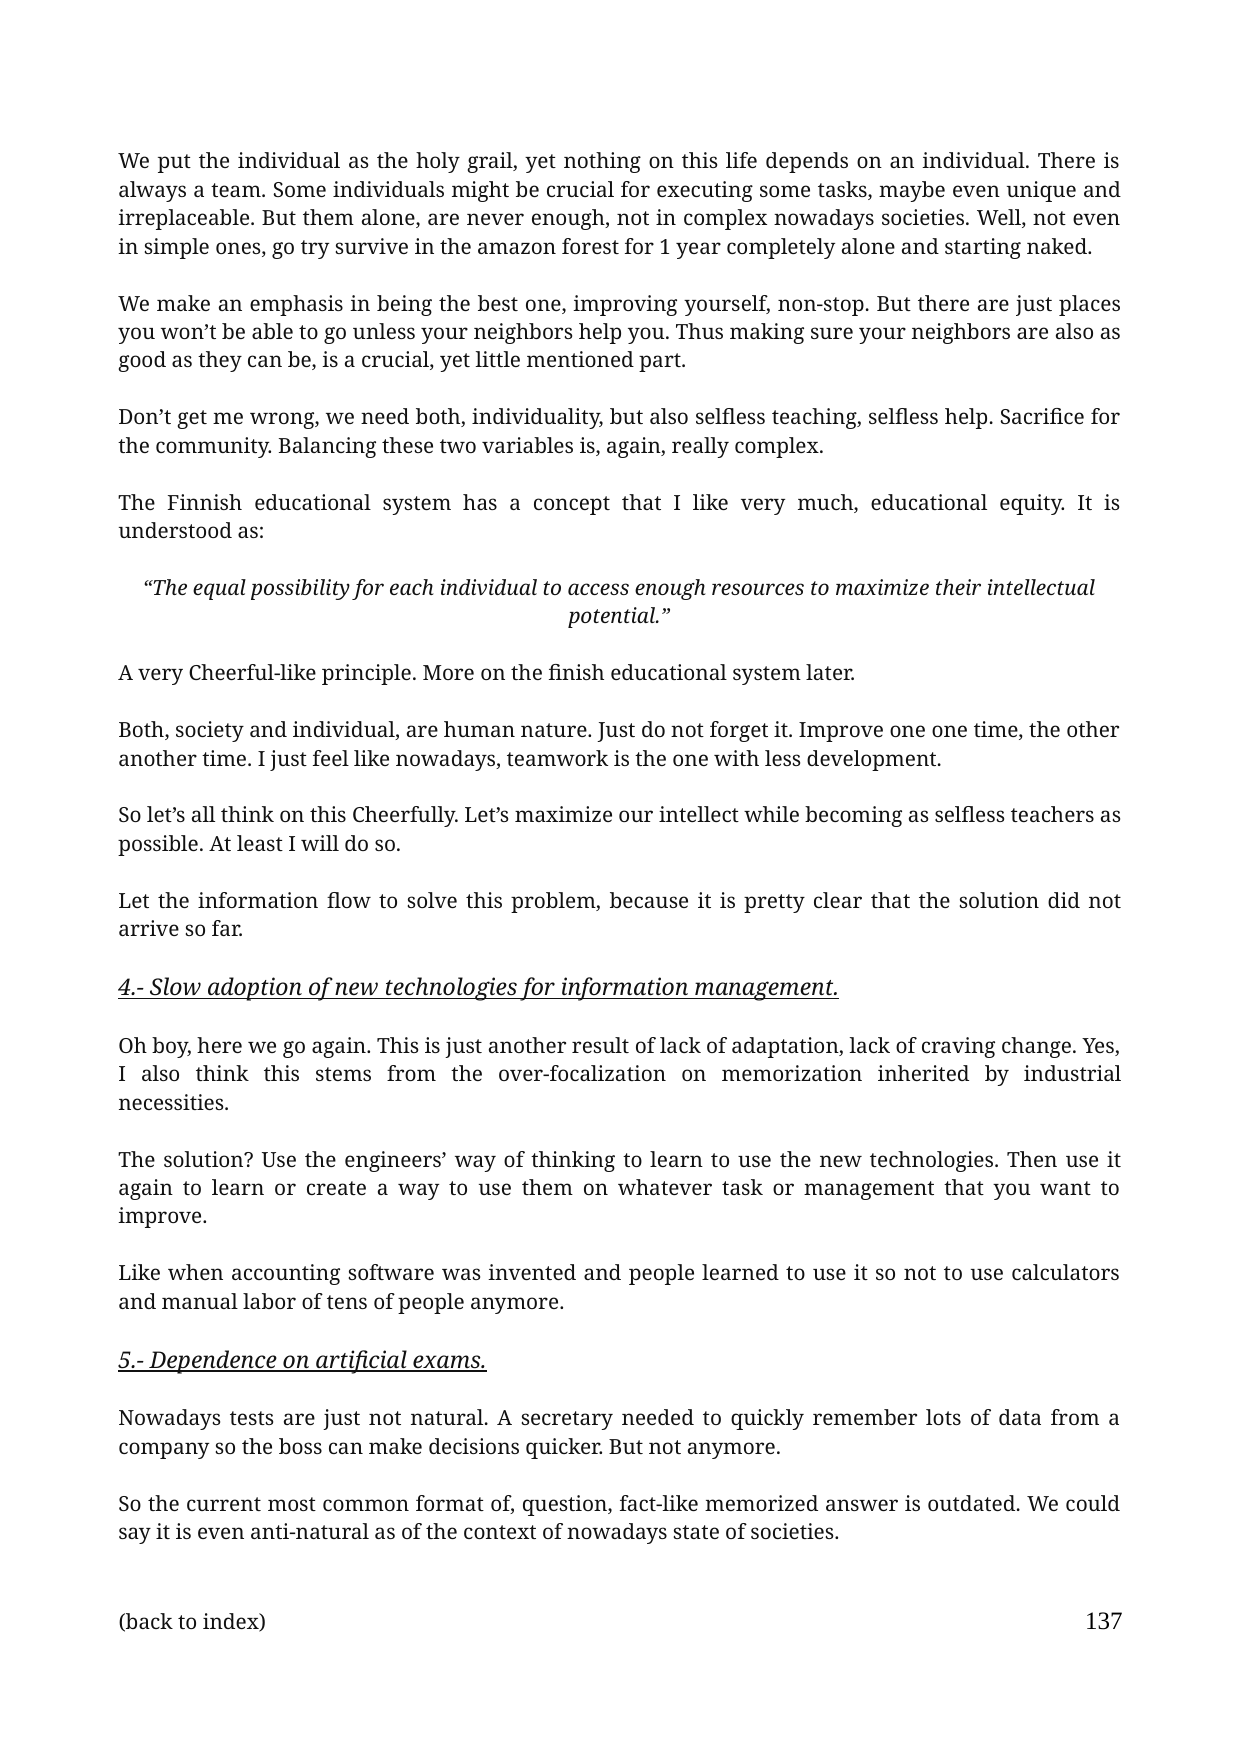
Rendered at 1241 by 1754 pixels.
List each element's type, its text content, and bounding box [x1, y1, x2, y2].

text So let’s all think on this Cheerfully. Let’s maximize our intellect while becoming as selfless teachers as possible. At least I will do so. [118, 801, 1122, 857]
text We make an emphasis in being the best one, improving yourself, non-stop. But there are just places you won’t be able to go unless your neighbors help you. Thus making sure your neighbors are also as good as they can be, is a crucial, yet little mentioned part. [118, 289, 1122, 374]
text 4.- Slow adoption of new technologies for information management. [118, 971, 1122, 1002]
text Nowadays tests are just not natural. A secretary needed to quickly remember lots of data from a company so the boss can make decisions quicker. But not anymore. [118, 1403, 1122, 1460]
text So the current most common format of, question, fact-like memorized answer is outdated. We could say it is even anti-natural as of the context of nowadays state of societies. [118, 1489, 1122, 1546]
text Both, society and individual, are human nature. Just do not forget it. Improve one one time, the other another time. I just feel like nowadays, teamwork is the one with less development. [118, 715, 1122, 772]
text A very Cheerful-like principle. More on the finish educational system later. [118, 658, 1122, 687]
text Don’t get me wrong, we need both, individuality, but also selfless teaching, selfless help. Sacrifice for the community. Balancing these two variables is, again, really complex. [118, 402, 1122, 459]
text 5.- Dependence on artificial exams. [118, 1344, 1122, 1375]
text We put the individual as the holy grail, yet nothing on this life depends on an individual. There is always a team. Some individuals might be crucial for executing some tasks, maybe even unique and irreplaceable. But them alone, are never enough, not in complex nowadays societies. Well, not even in simple ones, go try survive in the amazon forest for 1 year completely alone and starting naked. [118, 147, 1122, 260]
text Like when accounting software was invented and people learned to use it so not to use calculators and manual labor of tens of people anymore. [118, 1258, 1122, 1315]
text The solution? Use the engineers’ way of thinking to learn to use the new technologies. Then use it again to learn or create a way to use them on whatever task or management that you want to improve. [118, 1145, 1122, 1230]
text “The equal possibility for each individual to access enough resources to maximize their intellectual potential.” [118, 573, 1122, 630]
text The Finnish educational system has a concept that I like very much, educational equity. It is understood as: [118, 488, 1122, 545]
text Let the information flow to solve this problem, because it is pretty clear that the solution did not arrive so far. [118, 886, 1122, 943]
text Oh boy, here we go again. This is just another result of lack of adaptation, lack of craving change. Yes, I also think this stems from the over-focalization on memorization inherited by industrial necessities. [118, 1031, 1122, 1116]
